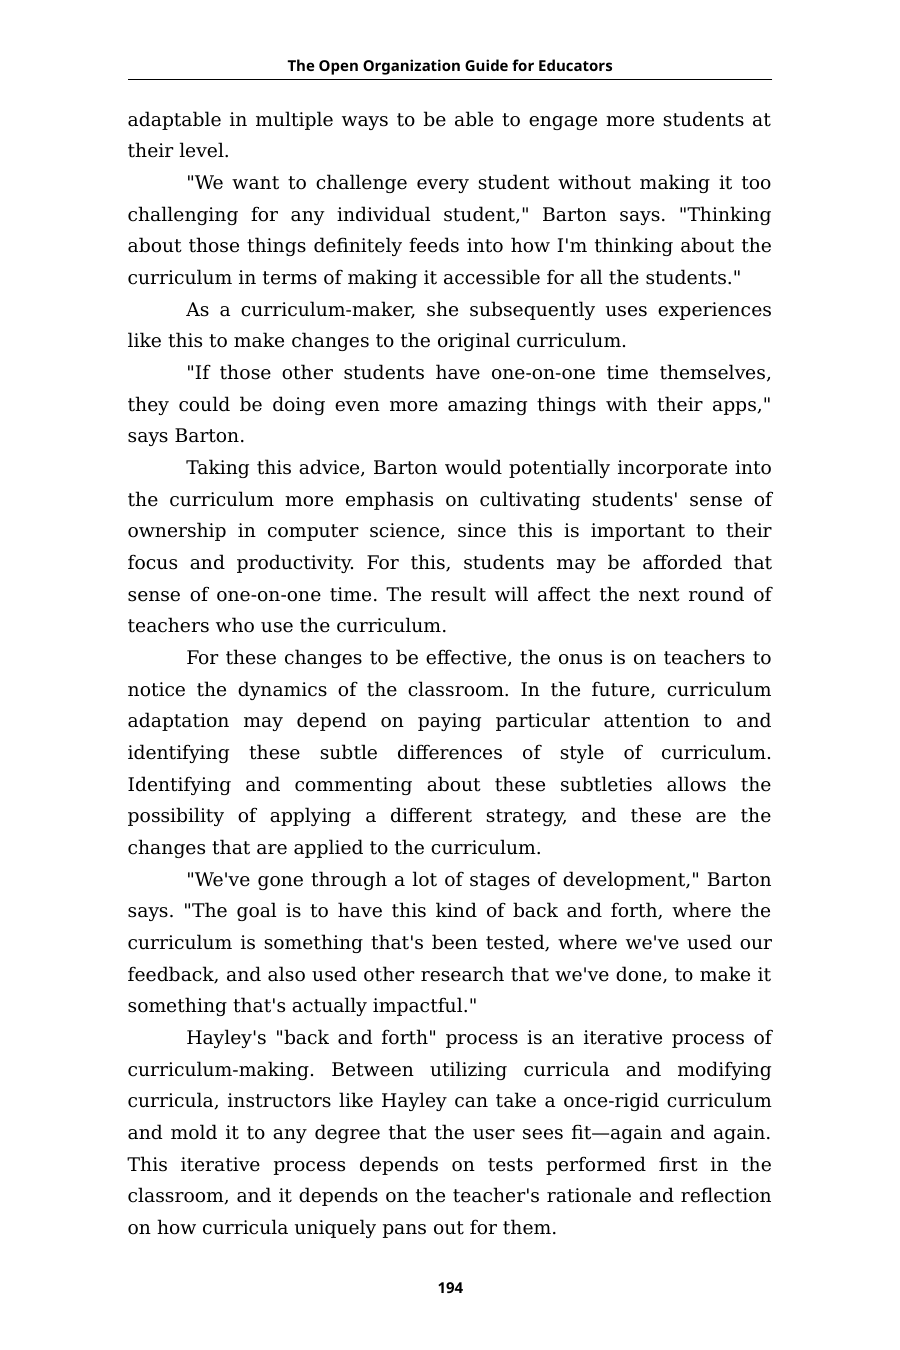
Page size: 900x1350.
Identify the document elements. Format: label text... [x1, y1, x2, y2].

text Taking this advice, Barton would potentially incorporate into the curriculum more emphasis on cultivating students' sense of ownership in computer science, since this is important to their focus and productivity. For this, students may be afforded that sense of one-on-one time. The result will affect the next round of teachers who use the curriculum. [127, 457, 772, 637]
text "We want to challenge every student without making it too challenging for any individual student," Barton says. "Thinking about those things definitely feeds into how I'm thinking about the curriculum in terms of making it accessible for all the students." [127, 172, 772, 289]
text Hayley's "back and forth" process is an iterative process of curriculum-making. Between utilizing curricula and modifying curricula, instructors like Hayley can take a once-rigid curriculum and mold it to any degree that the user sees fit—again and again. This iterative process depends on tests performed first in the classroom, and it depends on the teacher's rationale and reflection on how curricula uniquely pans out for them. [127, 1027, 772, 1239]
text adaptable in multiple ways to be able to engage more students at their level. [127, 109, 772, 162]
text "If those other students have one-on-one time themselves, they could be doing even more amazing things with their apps," says Barton. [127, 362, 772, 447]
text For these changes to be effective, the onus is on teachers to notice the dynamics of the classroom. In the future, curriculum adaptation may depend on paying particular attention to and identifying these subtle differences of style of curriculum. Identifying and commenting about these subtleties allows the possibility of applying a different strategy, and these are the changes that are applied to the curriculum. [127, 647, 772, 859]
text "We've gone through a lot of stages of development," Barton says. "The goal is to have this kind of back and forth, where the curriculum is something that's been tested, where we've used our feedback, and also used other research that we've done, to make it something that's actually impactful." [127, 869, 772, 1017]
text As a curriculum-maker, she subsequently uses experiences like this to make changes to the original curriculum. [127, 299, 772, 352]
